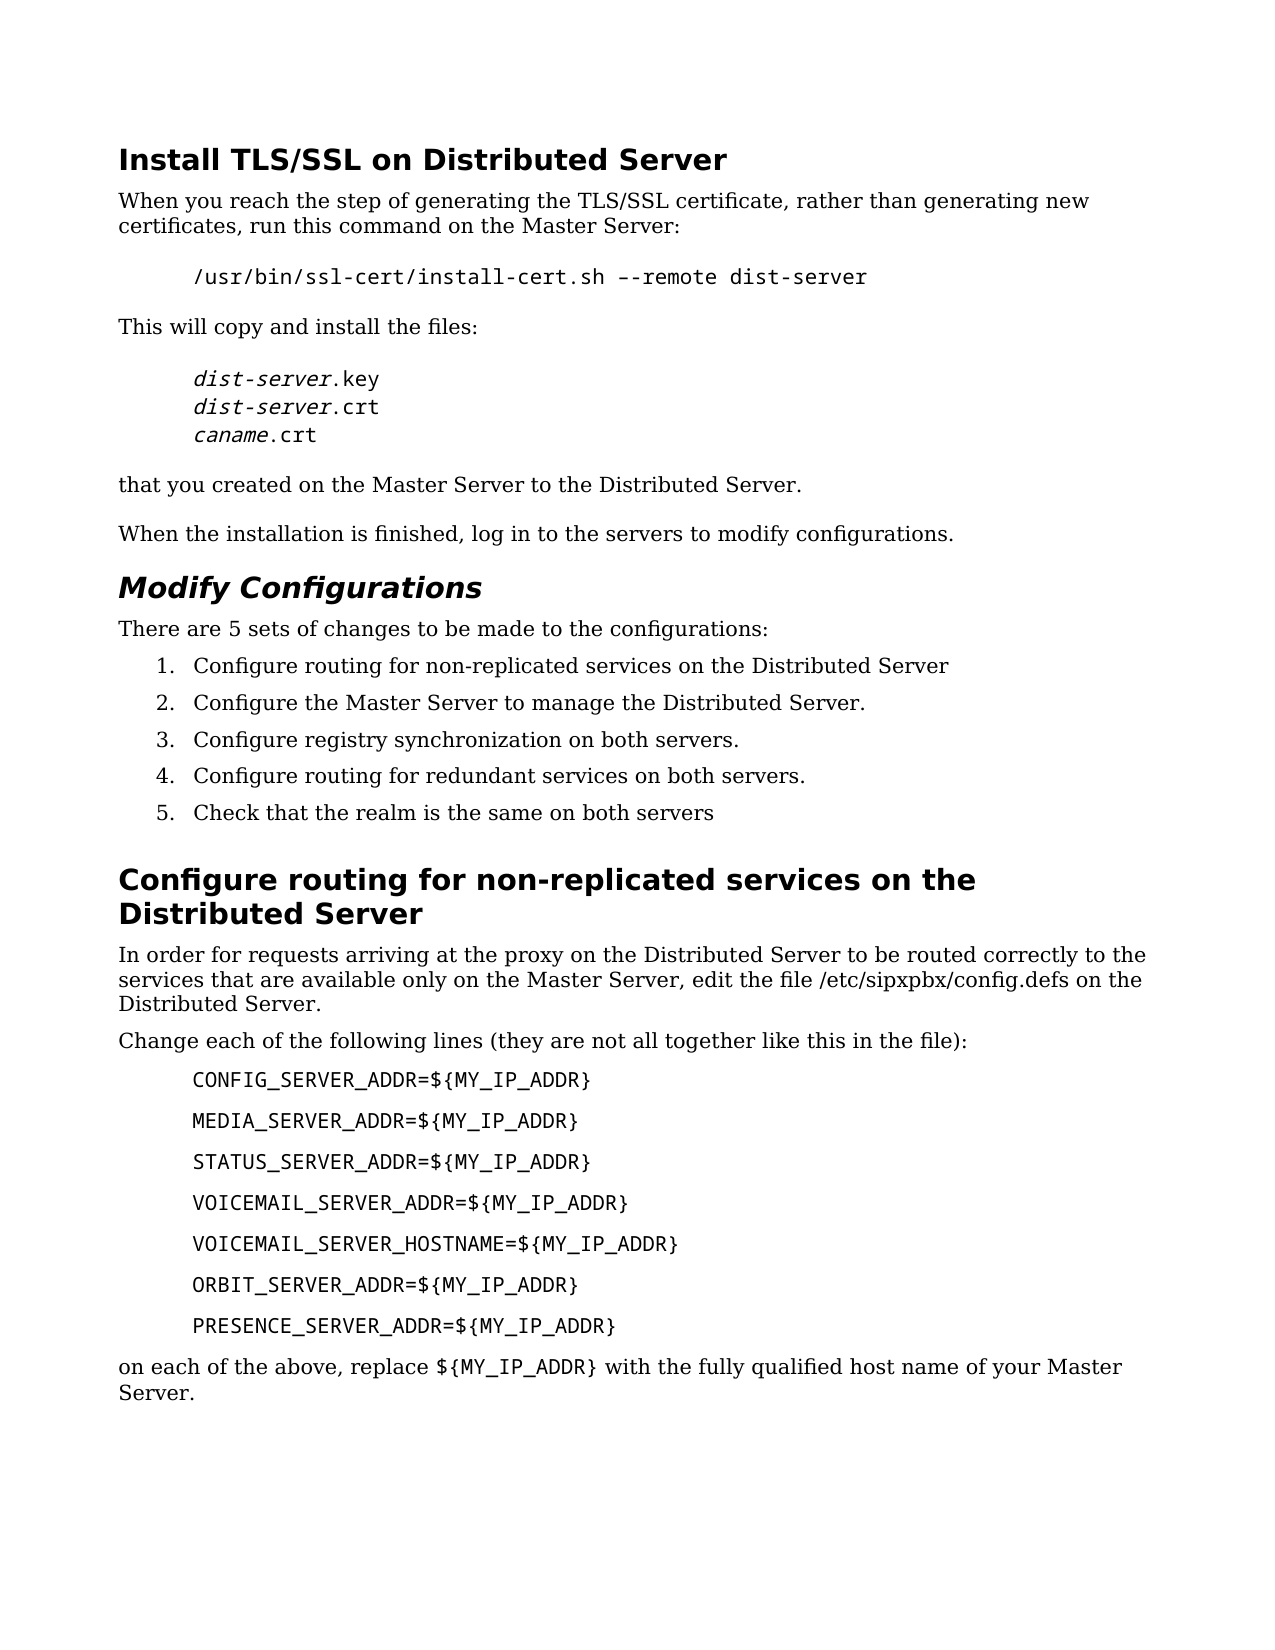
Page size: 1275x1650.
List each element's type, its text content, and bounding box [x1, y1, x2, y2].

list Check that the realm is the same on both servers [156, 801, 1157, 826]
text When you reach the step of generating the TLS/SSL certificate, rather than generating new certificates, run this command on the Master Server: [118, 189, 1157, 238]
list Configure the Master Server to manage the Distributed Server. [156, 691, 1157, 715]
text that you created on the Master Server to the Distributed Server. [118, 473, 1157, 497]
text STATUS_SERVER_ADDR=${MY_IP_ADDR} [192, 1147, 1157, 1176]
text MEDIA_SERVER_ADDR=${MY_IP_ADDR} [192, 1107, 1157, 1135]
text VOICEMAIL_SERVER_ADDR=${MY_IP_ADDR} [192, 1188, 1157, 1217]
list Configure routing for non-replicated services on the Distributed Server [156, 654, 1157, 678]
text In order for requests arriving at the proxy on the Distributed Server to be routed correctly to the services that are available only on the Master Server, edit the file /etc/sipxpbx/config.defs on the Distributed Server. [118, 943, 1157, 1016]
text VOICEMAIL_SERVER_HOSTNAME=${MY_IP_ADDR} [192, 1229, 1157, 1258]
subtitle Configure routing for non-replicated services on the Distributed Server [118, 863, 1157, 931]
list Configure registry synchronization on both servers. [156, 728, 1157, 752]
text /usr/bin/ssl-cert/install-cert.sh –-remote dist-server [192, 262, 1157, 291]
subtitle Modify Configurations [118, 571, 1157, 605]
text When the installation is finished, log in to the servers to modify configurations. [118, 522, 1157, 546]
list Configure routing for redundant services on both servers. [156, 764, 1157, 789]
text on each of the above, replace ${MY_IP_ADDR} with the fully qualified host name of your Master Server. [118, 1352, 1157, 1405]
text caname.crt [192, 421, 1157, 449]
text ORBIT_SERVER_ADDR=${MY_IP_ADDR} [192, 1270, 1157, 1299]
text This will copy and install the files: [118, 315, 1157, 339]
text PRESENCE_SERVER_ADDR=${MY_IP_ADDR} [192, 1311, 1157, 1340]
text dist-server.key dist-server.crt [192, 364, 1157, 421]
text CONFIG_SERVER_ADDR=${MY_IP_ADDR} [192, 1066, 1157, 1094]
subtitle Install TLS/SSL on Distributed Server [118, 143, 1157, 177]
text There are 5 sets of changes to be made to the configurations: [118, 617, 1157, 642]
text Change each of the following lines (they are not all together like this in the file): [118, 1029, 1157, 1053]
